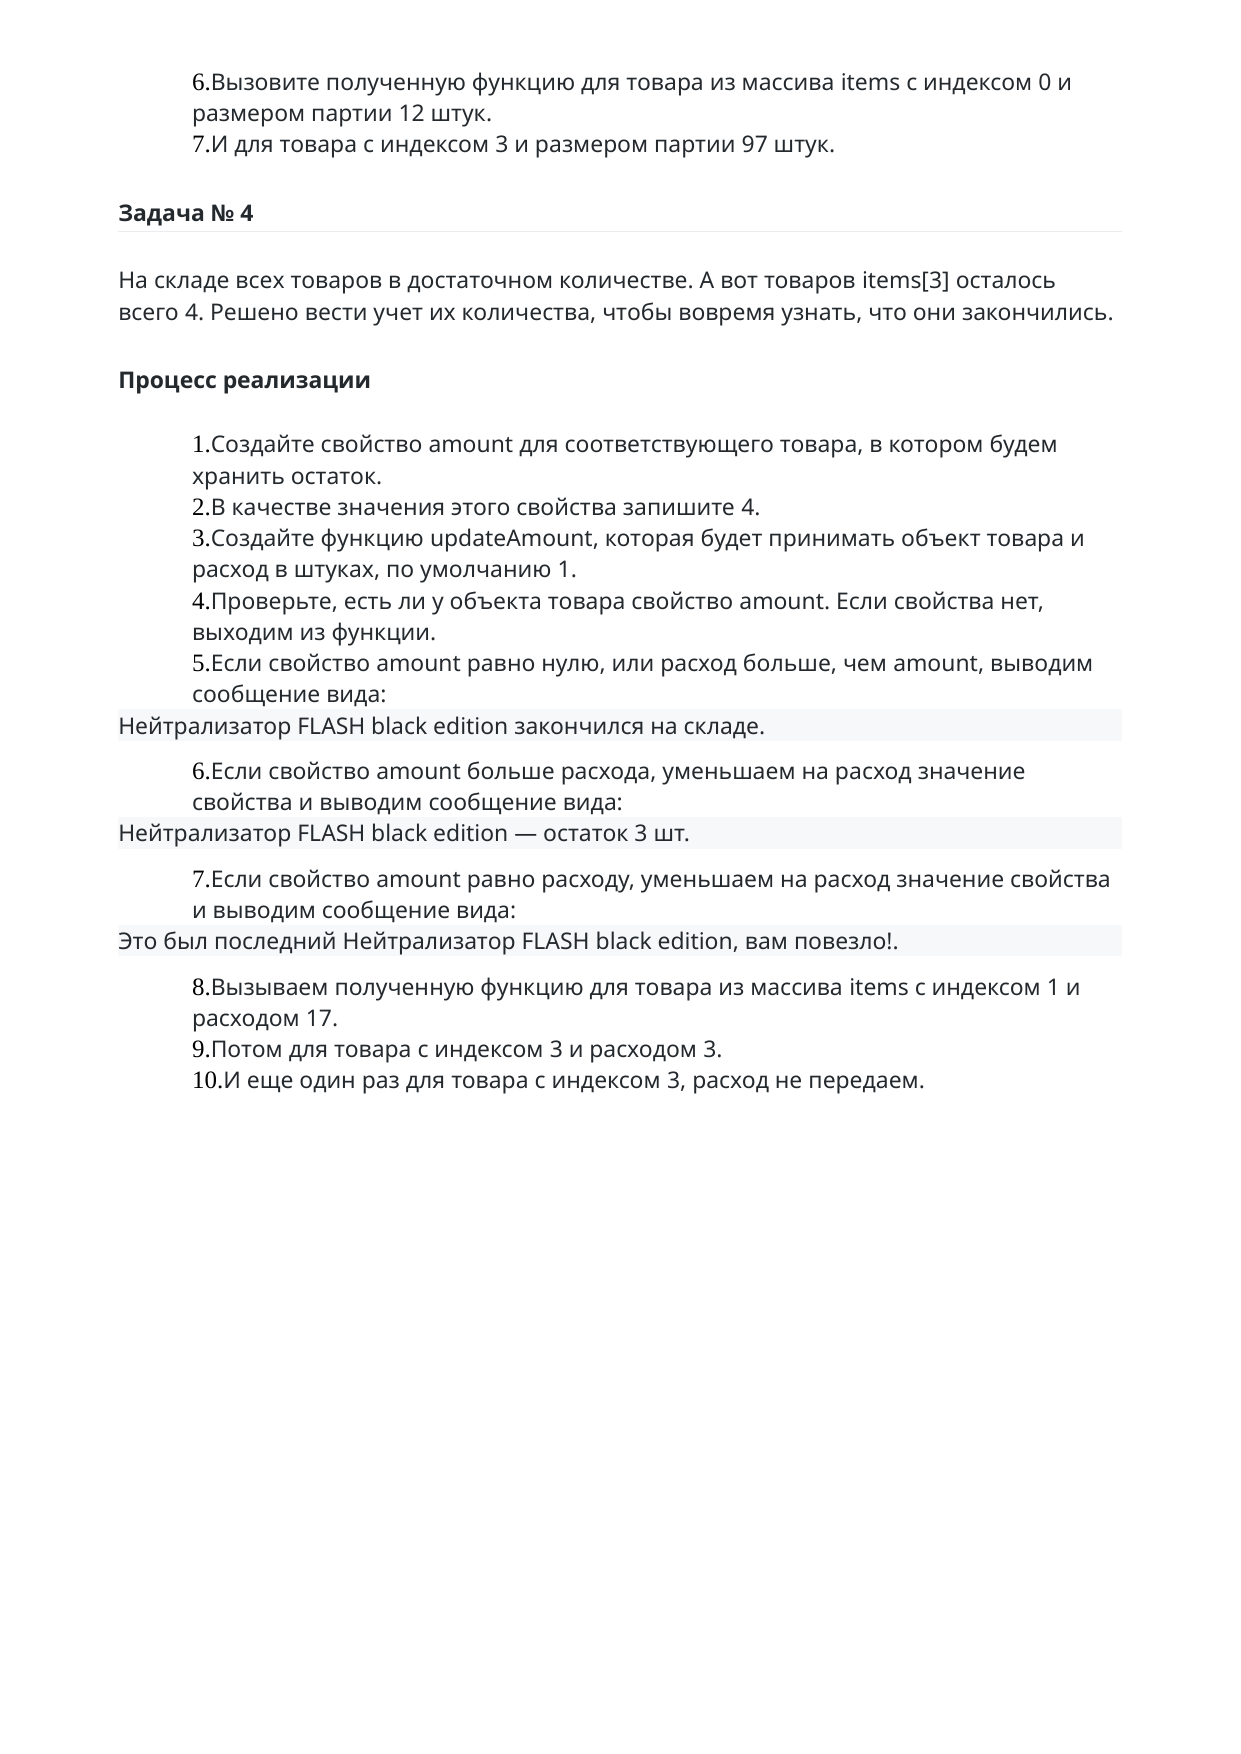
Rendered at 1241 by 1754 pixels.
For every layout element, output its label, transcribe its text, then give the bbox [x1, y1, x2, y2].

subtitle Процесс реализации [118, 364, 1122, 396]
list Если свойство amount равно расходу, уменьшаем на расход значение свойства и выводим сообщение вида: [118, 863, 1122, 925]
list Вызываем полученную функцию для товара из массива items с индексом 1 и расходом 17. [118, 971, 1122, 1033]
text Нейтрализатор FLASH black edition — остаток 3 шт. [118, 817, 1122, 849]
text На складе всех товаров в достаточном количестве. А вот товаров items[3] осталось всего 4. Решено вести учет их количества, чтобы вовремя узнать, что они закончились. [118, 264, 1122, 327]
subtitle Задача № 4 [118, 197, 1122, 231]
list В качестве значения этого свойства запишите 4. [118, 491, 1122, 522]
list Создайте свойство amount для соответствующего товара, в котором будем хранить остаток. [118, 428, 1122, 491]
list Потом для товара с индексом 3 и расходом 3. [118, 1033, 1122, 1064]
list И для товара с индексом 3 и размером партии 97 штук. [118, 128, 1122, 160]
text Это был последний Нейтрализатор FLASH black edition, вам повезло!. [118, 925, 1122, 956]
list Вызовите полученную функцию для товара из массива items с индексом 0 и размером партии 12 штук. [118, 66, 1122, 128]
list И еще один раз для товара с индексом 3, расход не передаем. [118, 1064, 1122, 1096]
list Если свойство amount больше расхода, уменьшаем на расход значение свойства и выводим сообщение вида: [118, 755, 1122, 817]
list Если свойство amount равно нулю, или расход больше, чем amount, выводим сообщение вида: [118, 647, 1122, 709]
text Нейтрализатор FLASH black edition закончился на складе. [118, 709, 1122, 741]
list Проверьте, есть ли у объекта товара свойство amount. Если свойства нет, выходим из функции. [118, 584, 1122, 647]
list Создайте функцию updateAmount, которая будет принимать объект товара и расход в штуках, по умолчанию 1. [118, 522, 1122, 584]
